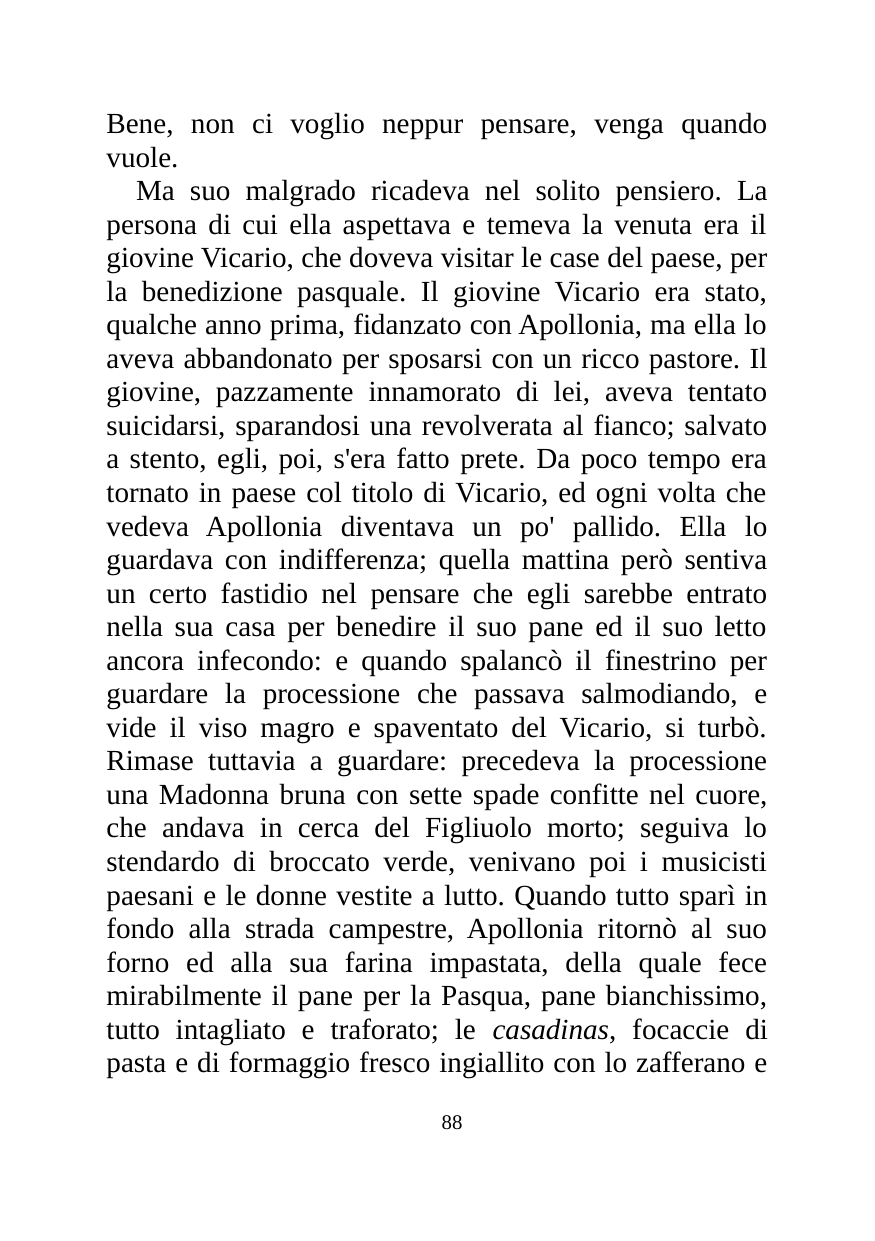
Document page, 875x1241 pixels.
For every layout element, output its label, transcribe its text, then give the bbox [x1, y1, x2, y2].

text Bene, non ci voglio neppur pensare, venga quando vuole. [106, 106, 768, 173]
text Ma suo malgrado ricadeva nel solito pensiero. La persona di cui ella aspettava e temeva la venuta era il giovine Vicario, che doveva visitar le case del paese, per la benedizione pasquale. Il giovine Vicario era stato, qualche anno prima, fidanzato con Apollonia, ma ella lo aveva abbandonato per sposarsi con un ricco pastore. Il giovine, pazzamente innamorato di lei, aveva tentato suicidarsi, sparandosi una revolverata al fianco; salvato a stento, egli, poi, s'era fatto prete. Da poco tempo era tornato in paese col titolo di Vicario, ed ogni volta che vedeva Apollonia diventava un po' pallido. Ella lo guardava con indifferenza; quella mattina però sentiva un certo fastidio nel pensare che egli sarebbe entrato nella sua casa per benedire il suo pane ed il suo letto ancora infecondo: e quando spalancò il finestrino per guardare la processione che passava salmodiando, e vide il viso magro e spaventato del Vicario, si turbò. Rimase tuttavia a guardare: precedeva la processione una Madonna bruna con sette spade confitte nel cuore, che andava in cerca del Figliuolo morto; seguiva lo stendardo di broccato verde, venivano poi i musicisti paesani e le donne vestite a lutto. Quando tutto sparì in fondo alla strada campestre, Apollonia ritornò al suo forno ed alla sua farina impastata, della quale fece mirabilmente il pane per la Pasqua, pane bianchissimo, tutto intagliato e traforato; le casadinas, focaccie di pasta e di formaggio fresco ingiallito con lo zafferano e [106, 173, 768, 1079]
